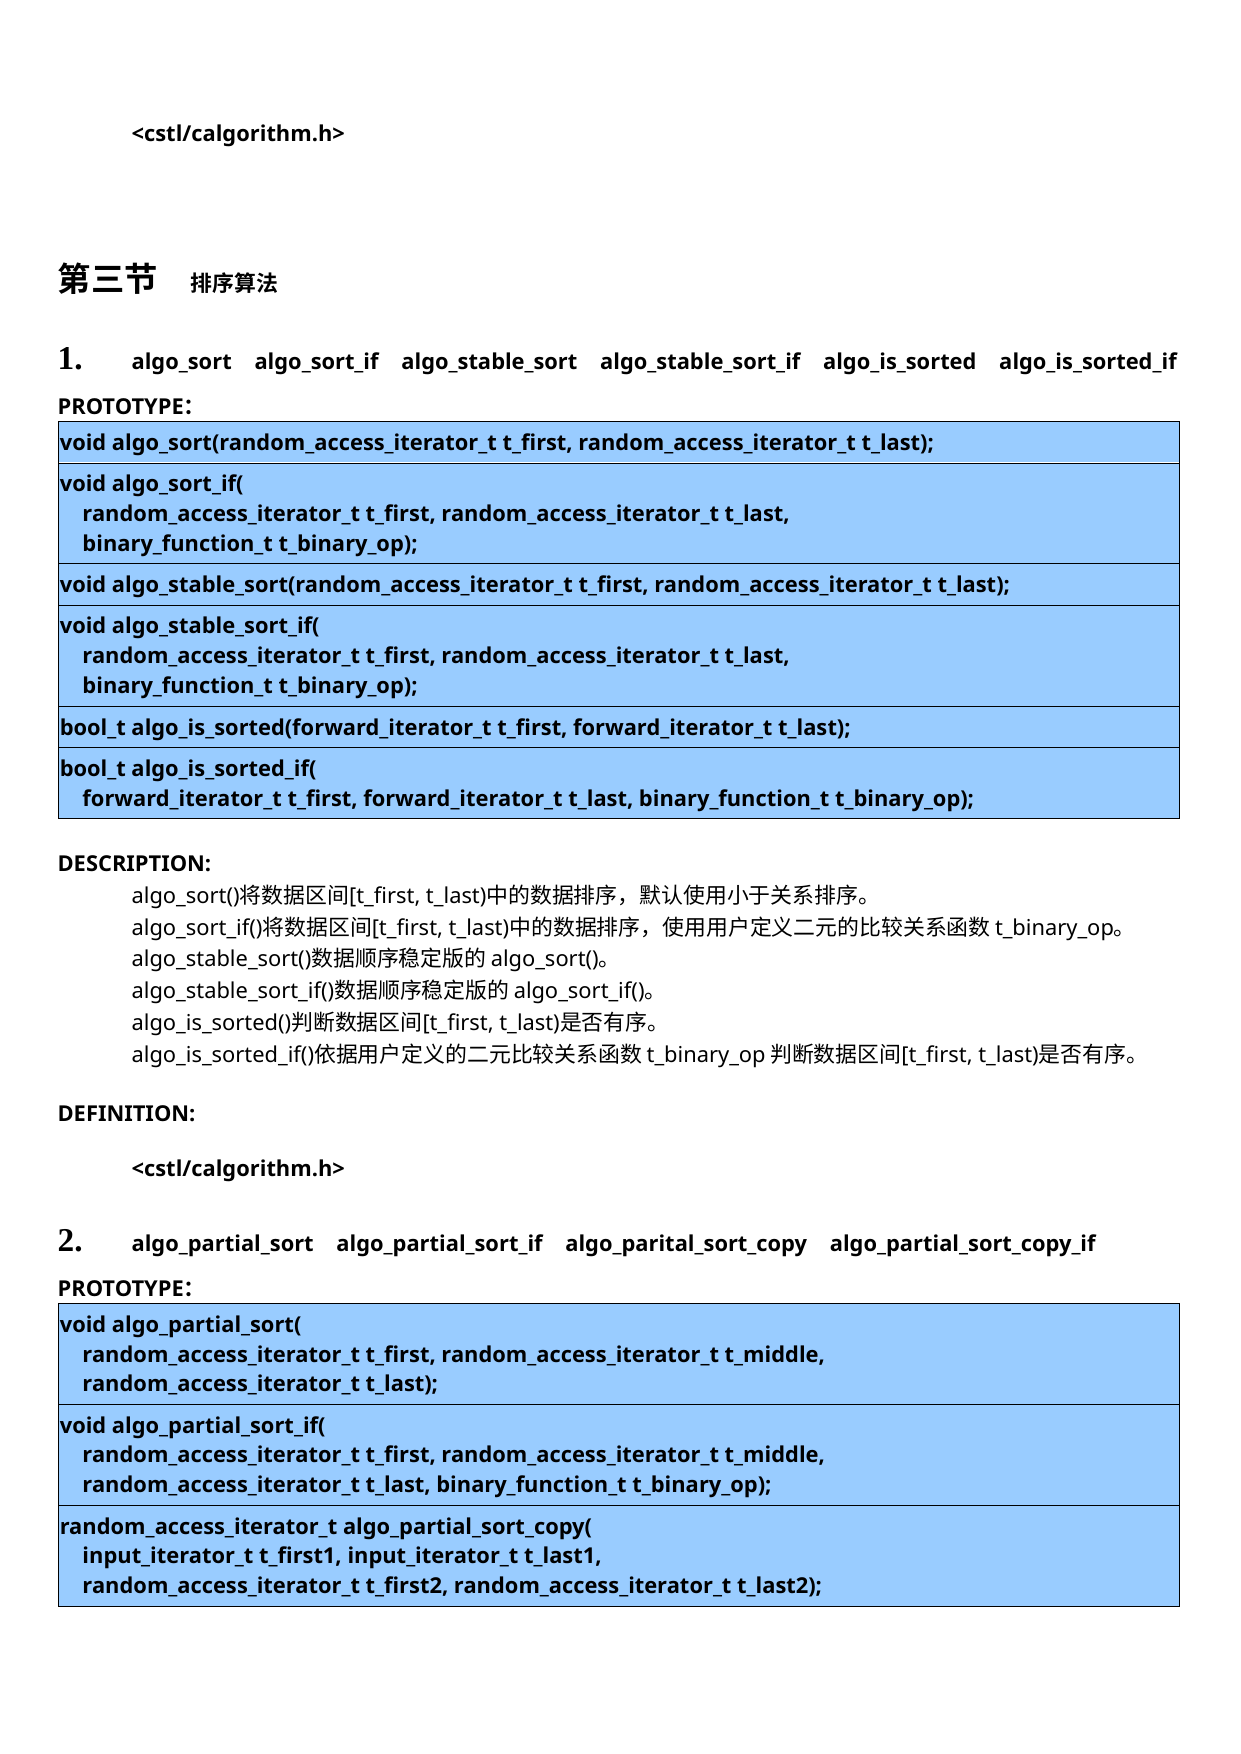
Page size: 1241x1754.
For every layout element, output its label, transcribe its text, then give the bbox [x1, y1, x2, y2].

table_cell void algo_stable_sort_if( random_access_iterator_t t_first, random_access_iterator_t t_last, binary_function_t t_binary_op); [59, 606, 1179, 706]
text algo_stable_sort()数据顺序稳定版的algo_sort()。 [57, 941, 1179, 973]
text algo_sort()将数据区间[t_first, t_last)中的数据排序，默认使用小于关系排序。 [57, 878, 1179, 909]
text <cstl/calgorithm.h> [57, 118, 1179, 148]
text algo_is_sorted()判断数据区间[t_first, t_last)是否有序。 [57, 1005, 1179, 1037]
table_cell void algo_partial_sort_if( random_access_iterator_t t_first, random_access_iterator_t t_middle, random_access_iterator_t t_last, binary_function_t t_binary_op); [59, 1405, 1179, 1505]
table_header void algo_sort(random_access_iterator_t t_first, random_access_iterator_t t_last); [59, 422, 1179, 462]
table_cell void algo_stable_sort(random_access_iterator_t t_first, random_access_iterator_t t_last); [59, 564, 1179, 605]
text <cstl/calgorithm.h> [57, 1153, 1179, 1183]
subtitle algo_sort algo_sort_if algo_stable_sort algo_stable_sort_if algo_is_sorted algo_is_sorted_if [57, 338, 1179, 377]
table_cell void algo_sort_if( random_access_iterator_t t_first, random_access_iterator_t t_last, binary_function_t t_binary_op); [59, 464, 1179, 563]
text algo_sort_if()将数据区间[t_first, t_last)中的数据排序，使用用户定义二元的比较关系函数t_binary_op。 [57, 909, 1179, 941]
table_cell random_access_iterator_t algo_partial_sort_copy( input_iterator_t t_first1, input_iterator_t t_last1, random_access_iterator_t t_first2, random_access_iterator_t t_last2); [59, 1506, 1179, 1606]
text algo_stable_sort_if()数据顺序稳定版的algo_sort_if()。 [57, 973, 1179, 1005]
subtitle 排序算法 [57, 253, 1179, 301]
table_cell bool_t algo_is_sorted_if( forward_iterator_t t_first, forward_iterator_t t_last, binary_function_t t_binary_op); [59, 748, 1179, 818]
text PROTOTYPE： [57, 1271, 1179, 1303]
subtitle algo_partial_sort algo_partial_sort_if algo_parital_sort_copy algo_partial_sort_copy_if [57, 1220, 1179, 1259]
text algo_is_sorted_if()依据用户定义的二元比较关系函数t_binary_op判断数据区间[t_first, t_last)是否有序。 [57, 1037, 1179, 1068]
text DEFINITION: [57, 1098, 1179, 1128]
text DESCRIPTION: [57, 848, 1179, 878]
table_cell bool_t algo_is_sorted(forward_iterator_t t_first, forward_iterator_t t_last); [59, 707, 1179, 747]
text PROTOTYPE： [57, 389, 1179, 421]
table_header void algo_partial_sort( random_access_iterator_t t_first, random_access_iterator_t t_middle, random_access_iterator_t t_last); [59, 1304, 1179, 1404]
